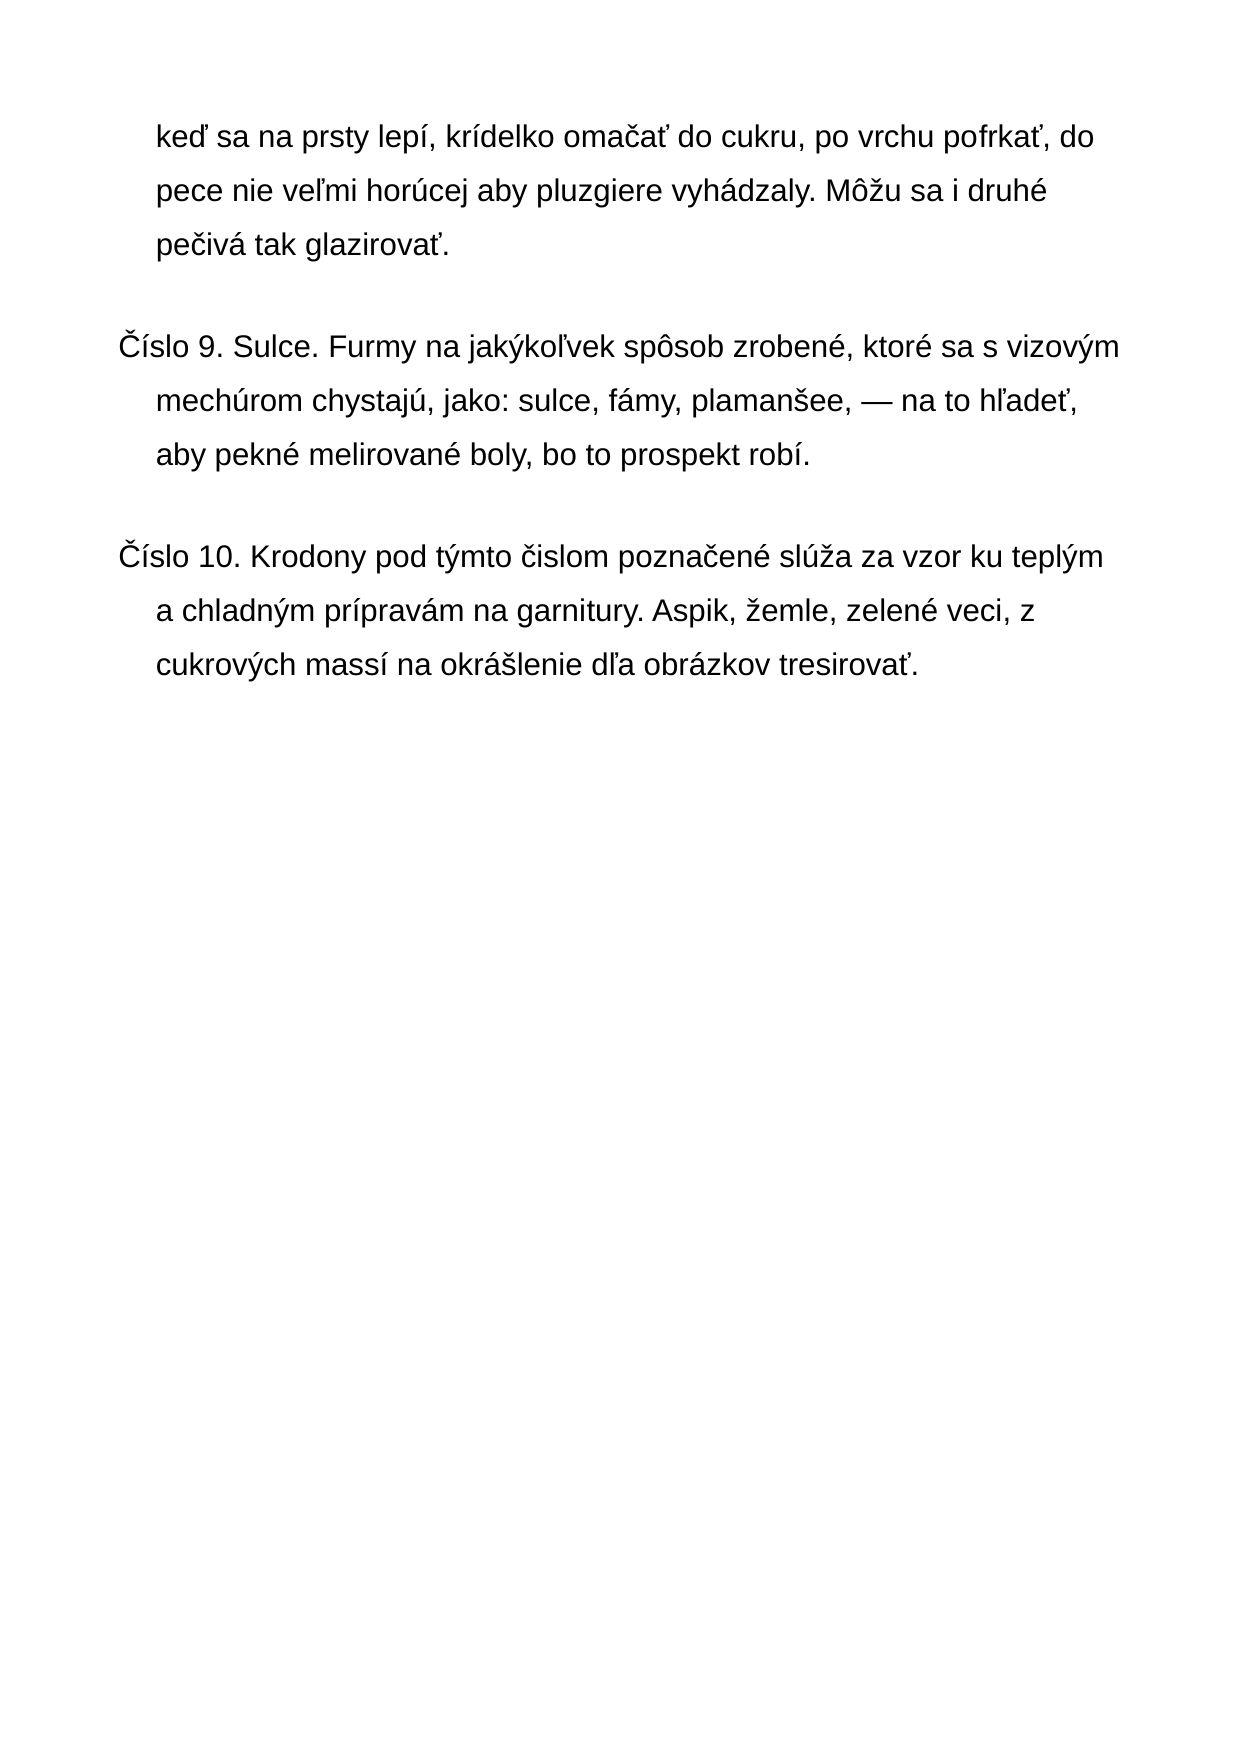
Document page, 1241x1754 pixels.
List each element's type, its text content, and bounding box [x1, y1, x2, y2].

text Číslo 9. Sulce. Furmy na jakýkoľvek spôsob zrobené, ktoré sa s vizovým mechúrom chystajú, jako: sulce, fámy, plamanšee, — na to hľadeť, aby pekné melirované boly, bo to prospekt robí. [118, 328, 1122, 472]
text Číslo 10. Krodony pod týmto čislom poznačené slúža za vzor ku teplým a chladným prípravám na garni­tury. Aspik, žemle, zelené veci, z cukrových massí na okrášlenie dľa obrázkov tresirovať. [118, 538, 1122, 682]
text keď sa na prsty lepí, krídelko omačať do cukru, po vrchu po­frkať, do pece nie veľmi horúcej aby pluzgiere vyhádzaly. Môžu sa i druhé pečivá tak glazirovať. [118, 118, 1122, 262]
